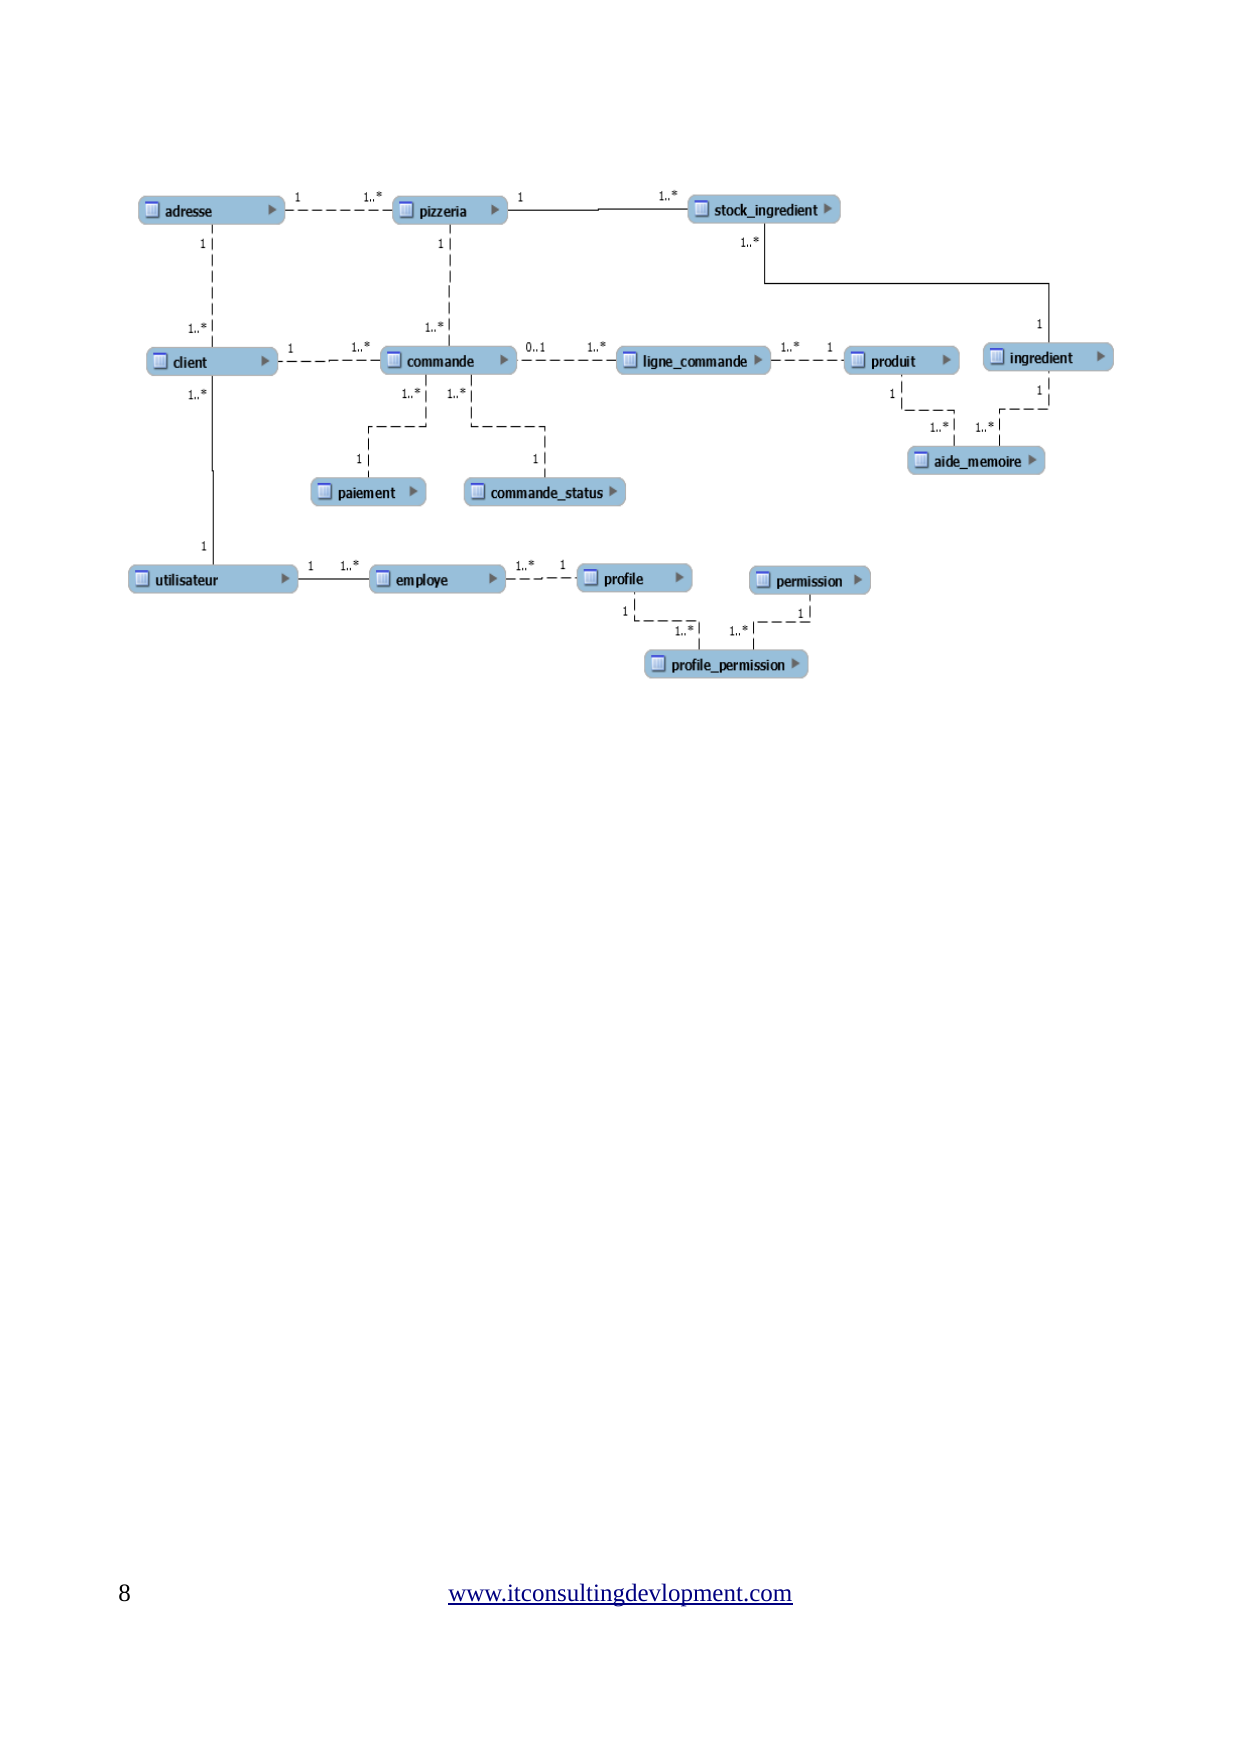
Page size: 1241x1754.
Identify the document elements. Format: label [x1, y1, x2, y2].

picture [118, 176, 1123, 689]
